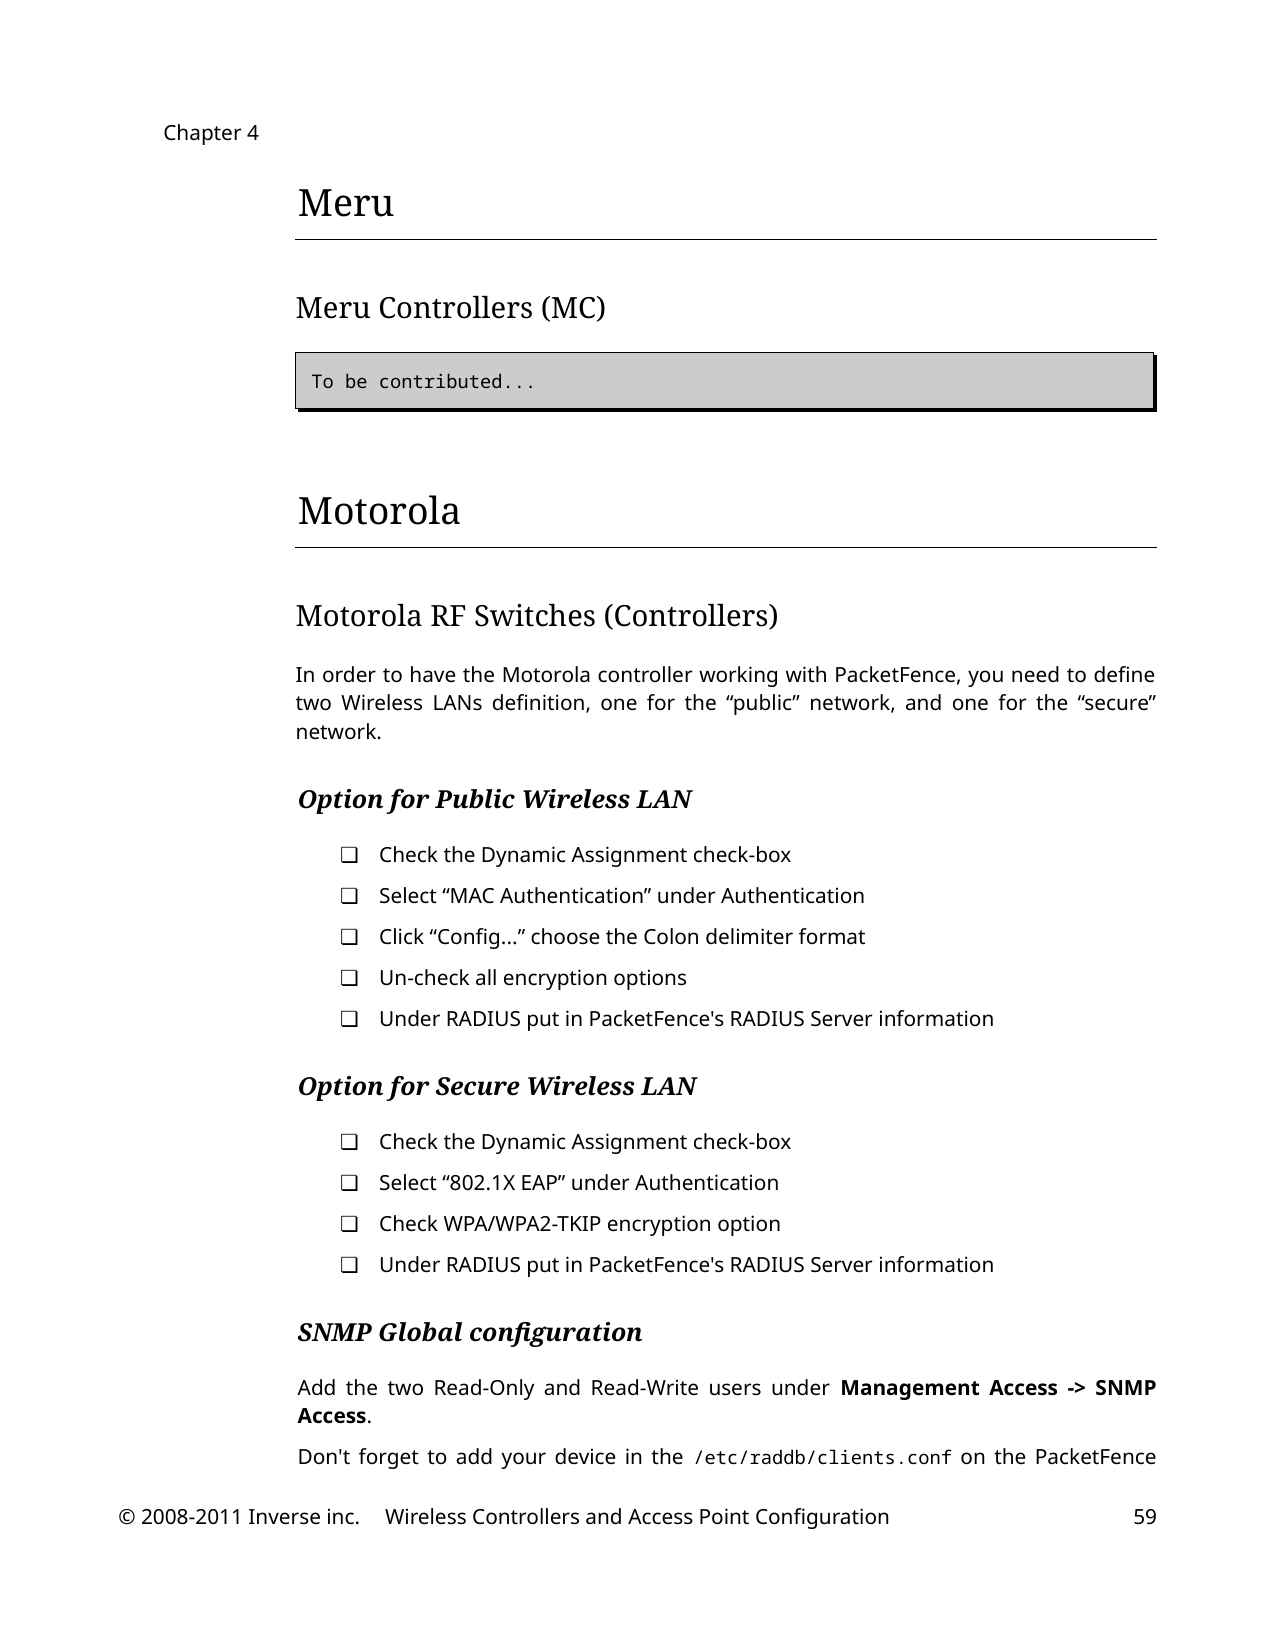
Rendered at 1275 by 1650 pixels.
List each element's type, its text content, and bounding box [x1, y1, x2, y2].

list ❏ Check the Dynamic Assignment check-box [340, 840, 1157, 868]
list ❏ Click “Config...” choose the Colon delimiter format [340, 922, 1157, 950]
list ❏ Check WPA/WPA2-TKIP encryption option [340, 1209, 1157, 1237]
subtitle Motorola [295, 484, 1157, 547]
list ❏ Select “802.1X EAP” under Authentication [340, 1168, 1157, 1196]
text Don't forget to add your device in the /etc/raddb/clients.conf on the PacketFence [297, 1442, 1157, 1471]
list ❏ Check the Dynamic Assignment check-box [340, 1127, 1157, 1155]
list ❏ Un-check all encryption options [340, 963, 1157, 991]
list Add the two Read-Only and Read-Write users under Management Access -> SNMP Access. [297, 1373, 1157, 1430]
subtitle Meru Controllers (MC) [295, 288, 1157, 327]
subtitle Option for Secure Wireless LAN [260, 1068, 1157, 1102]
list ❏ Under RADIUS put in PacketFence's RADIUS Server information [340, 1250, 1157, 1278]
subtitle Option for Public Wireless LAN [260, 782, 1157, 815]
subtitle Motorola RF Switches (Controllers) [295, 596, 1157, 635]
list ❏ Select “MAC Authentication” under Authentication [340, 881, 1157, 909]
subtitle Meru [295, 176, 1157, 239]
subtitle SNMP Global configuration [260, 1314, 1157, 1348]
text In order to have the Motorola controller working with PacketFence, you need to define two Wireless LANs definition, one for the “public” network, and one for the “secure” network. [295, 660, 1157, 745]
text To be contributed... [296, 353, 1153, 408]
list ❏ Under RADIUS put in PacketFence's RADIUS Server information [340, 1004, 1157, 1032]
